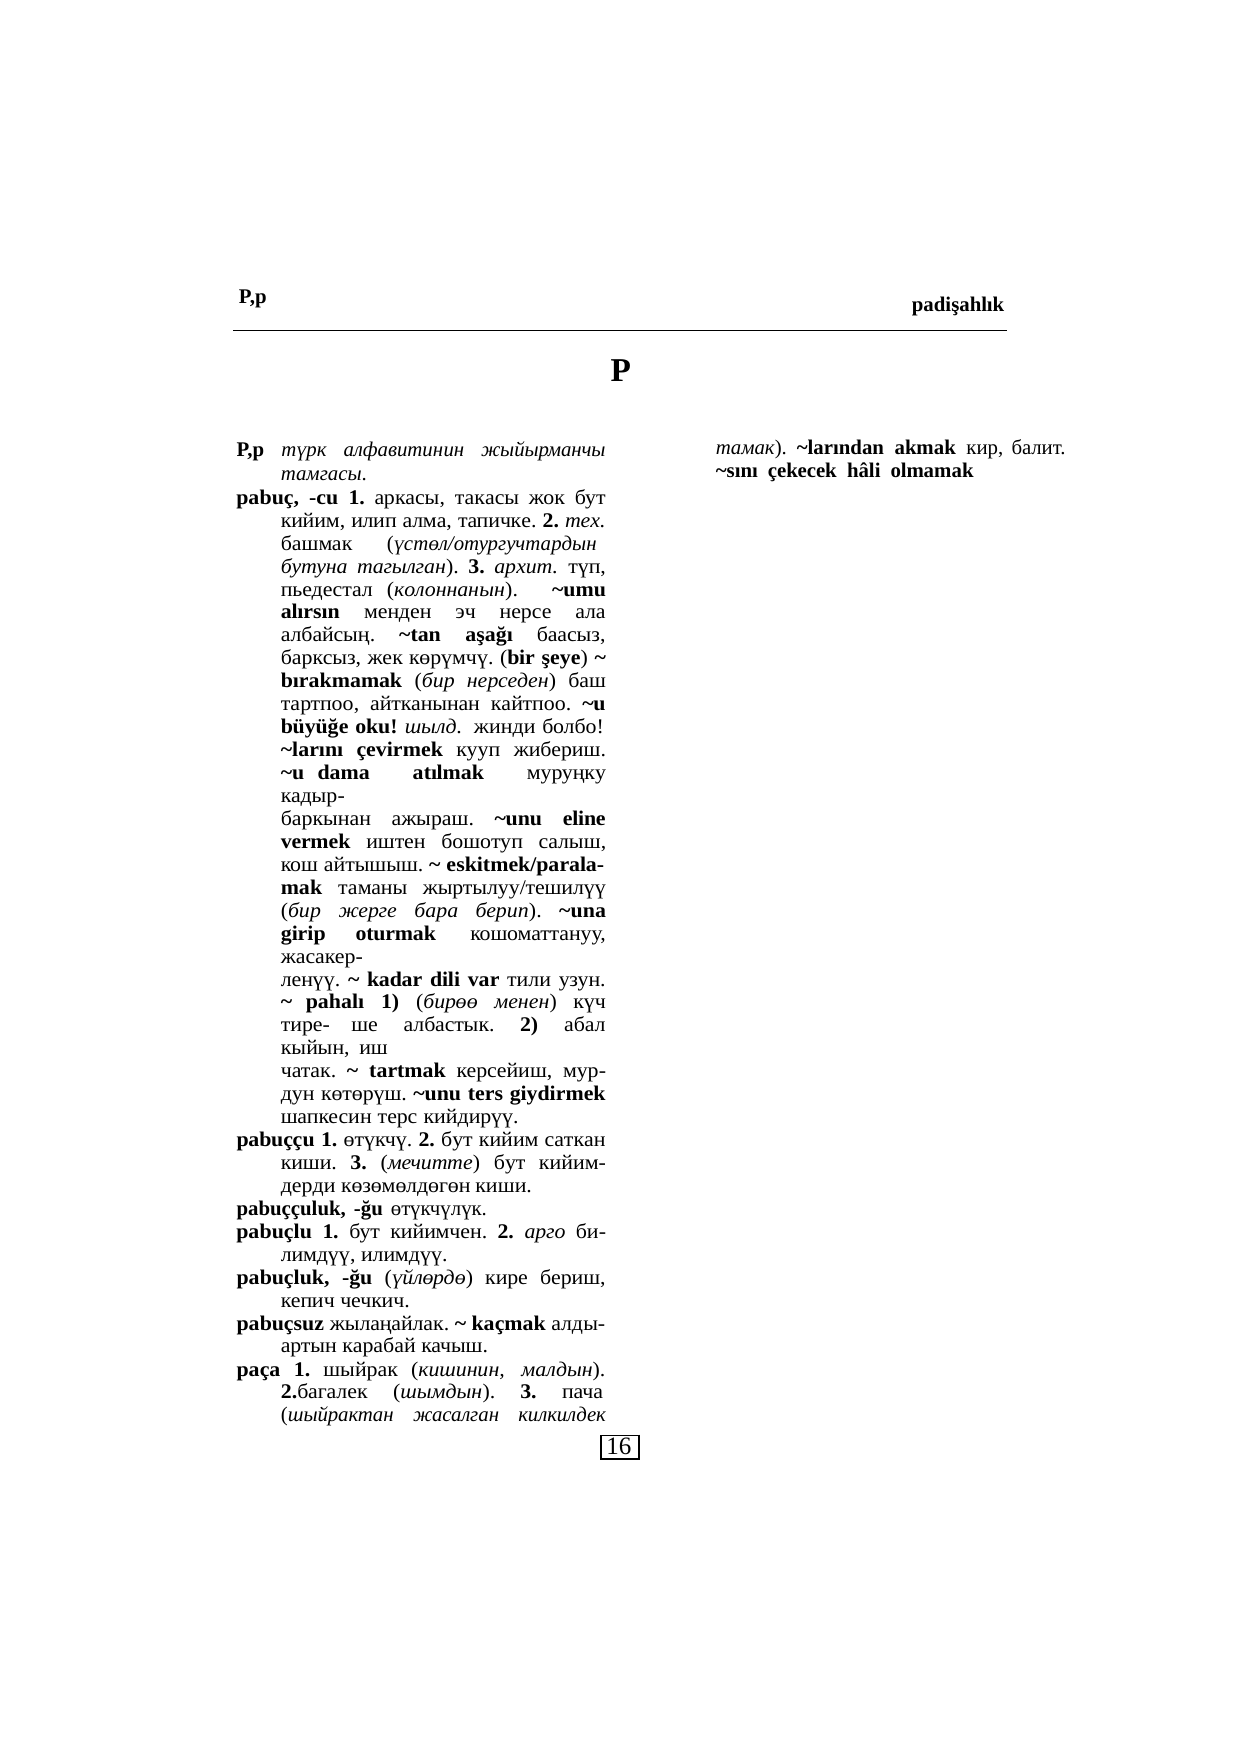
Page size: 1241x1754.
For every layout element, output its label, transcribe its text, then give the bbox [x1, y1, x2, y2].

text ~larını çevirmek кууп жибериш. ~u dama atılmak муруңку кадыр- [281, 738, 606, 807]
text P,p [175, 284, 266, 308]
text paça 1. шыйрак (кишинин, малдын). [236, 1358, 606, 1381]
text mak таманы жыртылуу/тешилүү (бир жерге бара берип). ~una girip oturmak кошоматтануу, жасакер- [281, 876, 606, 968]
text ленүү. ~ kadar dili var тили узун. ~ pahalı 1) (бирөө менен) күч тире- ше албастык. 2) абал кыйын, иш [281, 968, 606, 1059]
text pabuçluk, -ğu (үйлөрдө) кире бериш, кепич чечкич. [236, 1266, 606, 1312]
text баркынан ажыраш. ~unu eline vermek иштен бошотуп салыш, кош айтышыш. ~ eskitmek/parala- [281, 807, 606, 876]
text pabuçlu 1. бут кийимчен. 2. арго би- лимдүү, илимдүү. [236, 1220, 606, 1266]
text артын карабай качыш. [281, 1334, 491, 1358]
text pabuççuluk, -ğu өтүкчүлүк. [236, 1197, 606, 1220]
text pabuç, -cu 1. аркасы, такасы жок бут кийим, илип алма, тапичке. 2. тех. башмак (үстөл/отургучтардын бутуна тагылган). 3. архит. түп, пьедестал (колоннанын). ~umu alırsın менден эч нерсе ала албайсың. ~tan aşağı баасыз, барксыз, жек көрүмчү. (bir şeye) ~ bırakmamak (бир нерседен) баш тартпоо, айтканынан кайтпоо. ~u büyüğe oku! шылд. жинди болбо! [236, 485, 606, 738]
text чатак. ~ tartmak керсейиш, мур- дун көтөрүш. ~unu ters giydirmek шапкесин терс кийдирүү. [281, 1059, 606, 1128]
text pabuççu 1. өтүкчү. 2. бут кийим саткан киши. 3. (мечитте) бут кийим- дерди көзөмөлдөгөн киши. [236, 1128, 606, 1197]
text pabuçsuz жылаңайлак. ~ kaçmak алды- [236, 1312, 606, 1334]
text P [176, 350, 1065, 388]
text padişahlık [912, 292, 1065, 316]
text (шыйрактан жасалган килкилдек [281, 1403, 606, 1426]
text P,p түрк алфавитинин жыйырманчы тамгасы. [236, 436, 605, 484]
text 2.багалек (шымдын). 3. пача [281, 1381, 605, 1403]
text тамак). ~larından akmak кир, балит. ~sını çekecek hâli olmamak [716, 436, 1065, 482]
